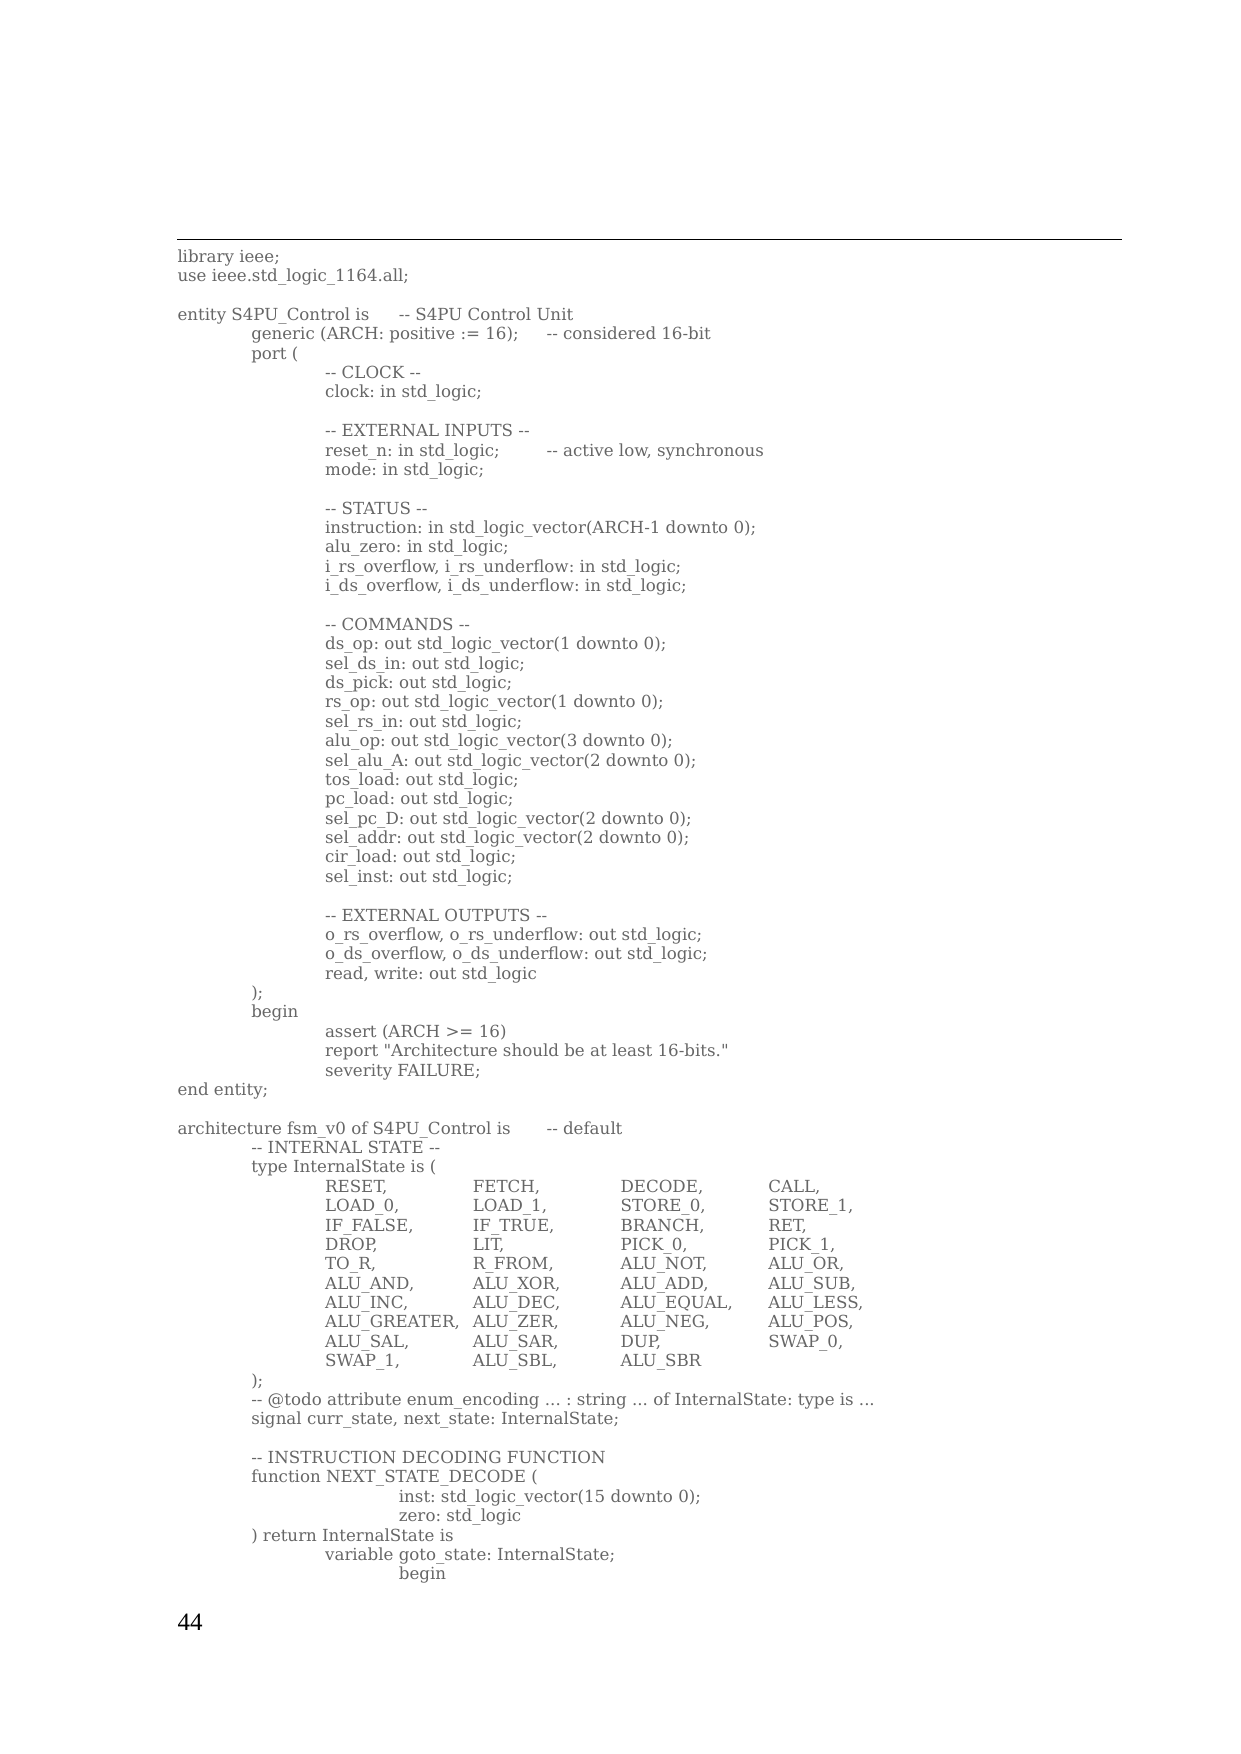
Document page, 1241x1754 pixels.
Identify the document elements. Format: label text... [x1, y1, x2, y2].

text ALU_INC, ALU_DEC, ALU_EQUAL, ALU_LESS, [177, 1293, 1122, 1312]
text LOAD_0, LOAD_1, STORE_0, STORE_1, [177, 1196, 1122, 1215]
text RESET, FETCH, DECODE, CALL, [177, 1177, 1122, 1196]
text -- @todo attribute enum_encoding ... : string ... of InternalState: type is ... [177, 1390, 1122, 1409]
text sel_ds_in: out std_logic; [177, 653, 1122, 673]
text entity S4PU_Control is -- S4PU Control Unit [177, 305, 1122, 324]
text ALU_SAL, ALU_SAR, DUP, SWAP_0, [177, 1332, 1122, 1351]
text use ieee.std_logic_1164.all; [177, 266, 1122, 285]
text ds_op: out std_logic_vector(1 downto 0); [177, 634, 1122, 653]
text assert (ARCH >= 16) [177, 1022, 1122, 1041]
text tos_load: out std_logic; [177, 770, 1122, 789]
text ALU_AND, ALU_XOR, ALU_ADD, ALU_SUB, [177, 1273, 1122, 1293]
text alu_zero: in std_logic; [177, 537, 1122, 557]
text IF_FALSE, IF_TRUE, BRANCH, RET, [177, 1215, 1122, 1235]
text architecture fsm_v0 of S4PU_Control is -- default [177, 1118, 1122, 1138]
text -- INTERNAL STATE -- [177, 1138, 1122, 1157]
text variable goto_state: InternalState; [177, 1545, 1122, 1564]
text type InternalState is ( [177, 1157, 1122, 1177]
text clock: in std_logic; [177, 382, 1122, 402]
text ALU_GREATER, ALU_ZER, ALU_NEG, ALU_POS, [177, 1312, 1122, 1332]
text generic (ARCH: positive := 16); -- considered 16-bit [177, 324, 1122, 343]
text rs_op: out std_logic_vector(1 downto 0); [177, 692, 1122, 712]
text library ieee; [177, 247, 1122, 266]
text begin [177, 1564, 1122, 1583]
text function NEXT_STATE_DECODE ( [177, 1467, 1122, 1487]
text mode: in std_logic; [177, 460, 1122, 479]
text sel_addr: out std_logic_vector(2 downto 0); [177, 828, 1122, 847]
text inst: std_logic_vector(15 downto 0); [177, 1487, 1122, 1506]
text ); [177, 1370, 1122, 1390]
text i_ds_overflow, i_ds_underflow: in std_logic; [177, 576, 1122, 595]
text -- INSTRUCTION DECODING FUNCTION [177, 1448, 1122, 1467]
text zero: std_logic [177, 1506, 1122, 1525]
text port ( [177, 343, 1122, 363]
text reset_n: in std_logic; -- active low, synchronous [177, 440, 1122, 460]
text -- STATUS -- [177, 498, 1122, 518]
text o_ds_overflow, o_ds_underflow: out std_logic; [177, 944, 1122, 963]
text severity FAILURE; [177, 1060, 1122, 1080]
text read, write: out std_logic [177, 963, 1122, 983]
text -- CLOCK -- [177, 363, 1122, 382]
text cir_load: out std_logic; [177, 847, 1122, 867]
text end entity; [177, 1080, 1122, 1099]
text ds_pick: out std_logic; [177, 673, 1122, 692]
text report "Architecture should be at least 16-bits." [177, 1041, 1122, 1060]
text o_rs_overflow, o_rs_underflow: out std_logic; [177, 925, 1122, 944]
text signal curr_state, next_state: InternalState; [177, 1409, 1122, 1428]
text i_rs_overflow, i_rs_underflow: in std_logic; [177, 557, 1122, 576]
text sel_rs_in: out std_logic; [177, 712, 1122, 731]
text -- EXTERNAL OUTPUTS -- [177, 905, 1122, 925]
text SWAP_1, ALU_SBL, ALU_SBR [177, 1351, 1122, 1370]
text sel_inst: out std_logic; [177, 867, 1122, 886]
text TO_R, R_FROM, ALU_NOT, ALU_OR, [177, 1254, 1122, 1273]
text -- EXTERNAL INPUTS -- [177, 421, 1122, 440]
text pc_load: out std_logic; [177, 789, 1122, 808]
text sel_alu_A: out std_logic_vector(2 downto 0); [177, 750, 1122, 770]
text begin [177, 1002, 1122, 1022]
text alu_op: out std_logic_vector(3 downto 0); [177, 731, 1122, 750]
text -- COMMANDS -- [177, 615, 1122, 634]
text ) return InternalState is [177, 1525, 1122, 1545]
text sel_pc_D: out std_logic_vector(2 downto 0); [177, 808, 1122, 828]
text ); [177, 983, 1122, 1002]
text instruction: in std_logic_vector(ARCH-1 downto 0); [177, 518, 1122, 537]
text DROP, LIT, PICK_0, PICK_1, [177, 1235, 1122, 1254]
